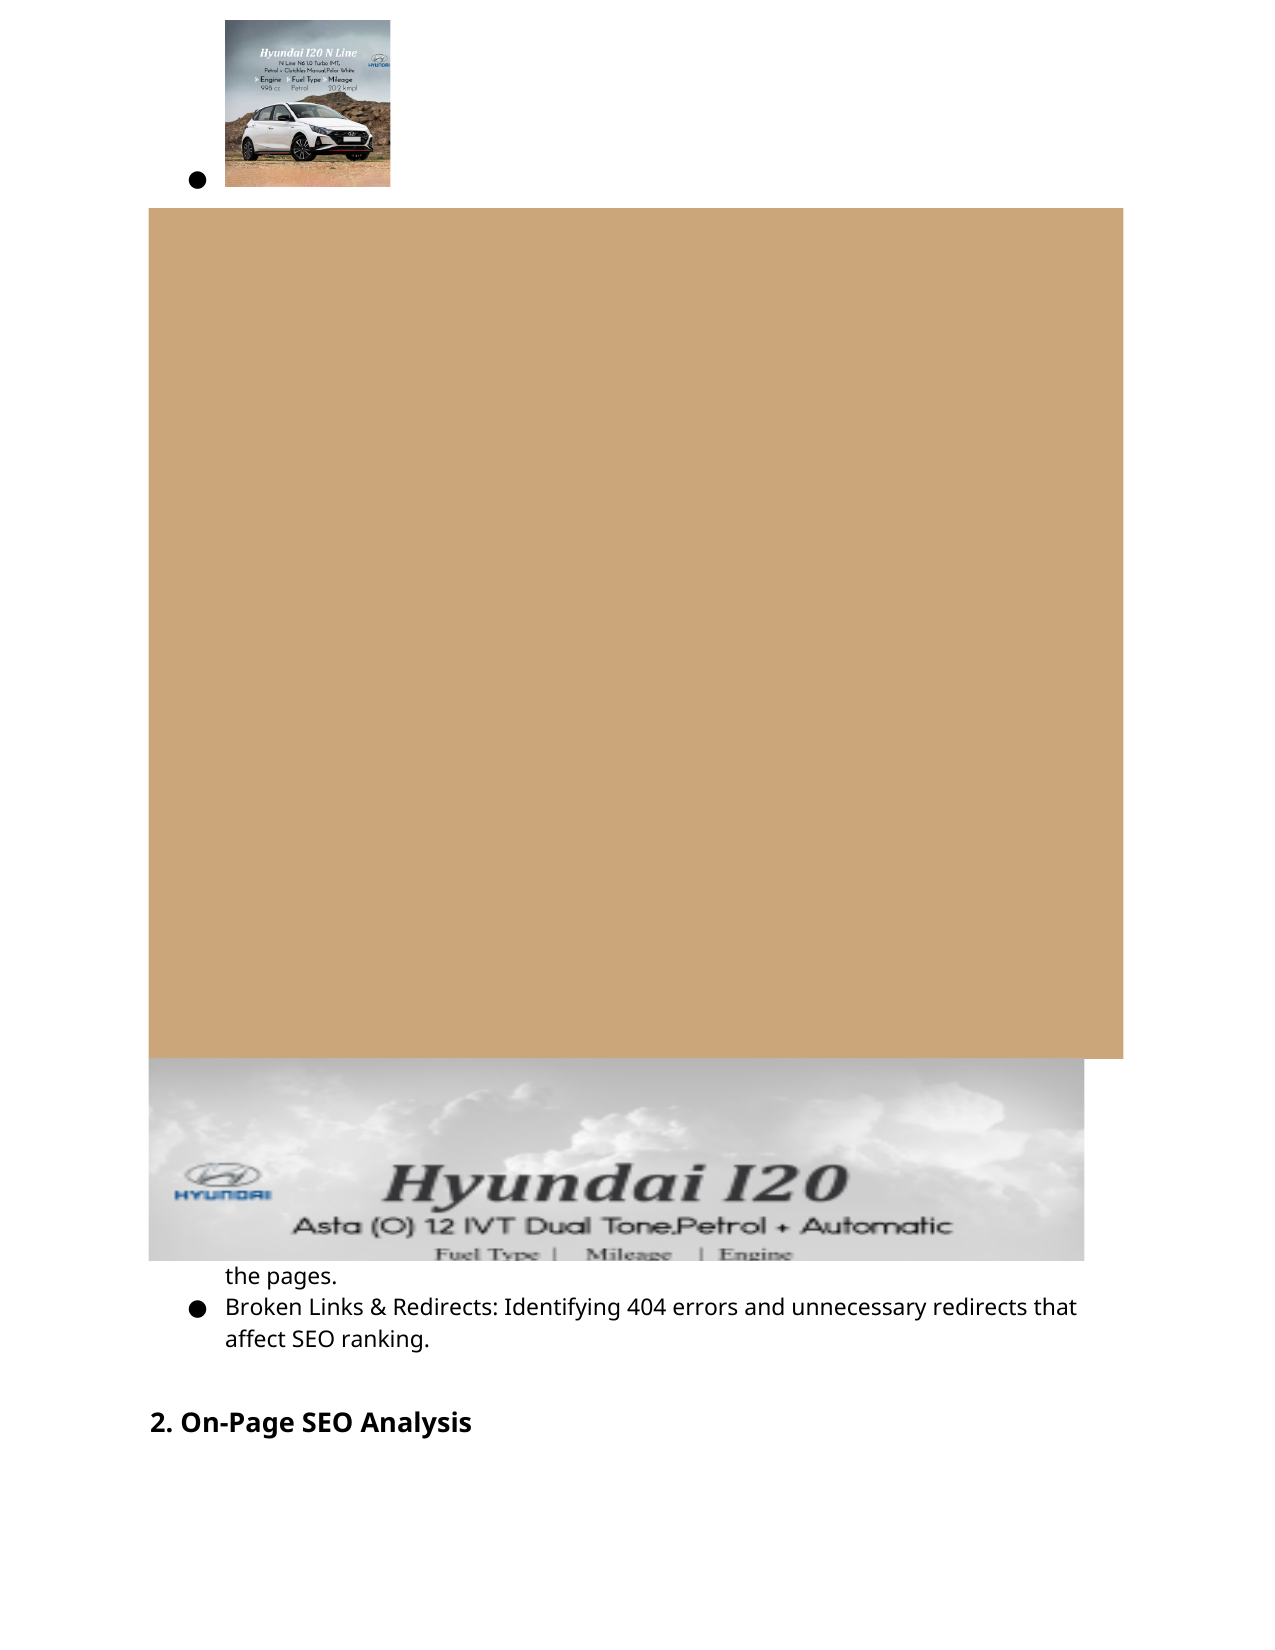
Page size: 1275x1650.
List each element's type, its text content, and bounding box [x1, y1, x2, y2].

list Broken Links & Redirects: Identifying 404 errors and unnecessary redirects that affect SEO ranking. [187, 1291, 1125, 1354]
list the pages. [187, 1260, 1125, 1291]
subtitle 2. On-Page SEO Analysis [150, 1404, 939, 1441]
picture [225, 20, 391, 187]
picture [148, 208, 1124, 1261]
